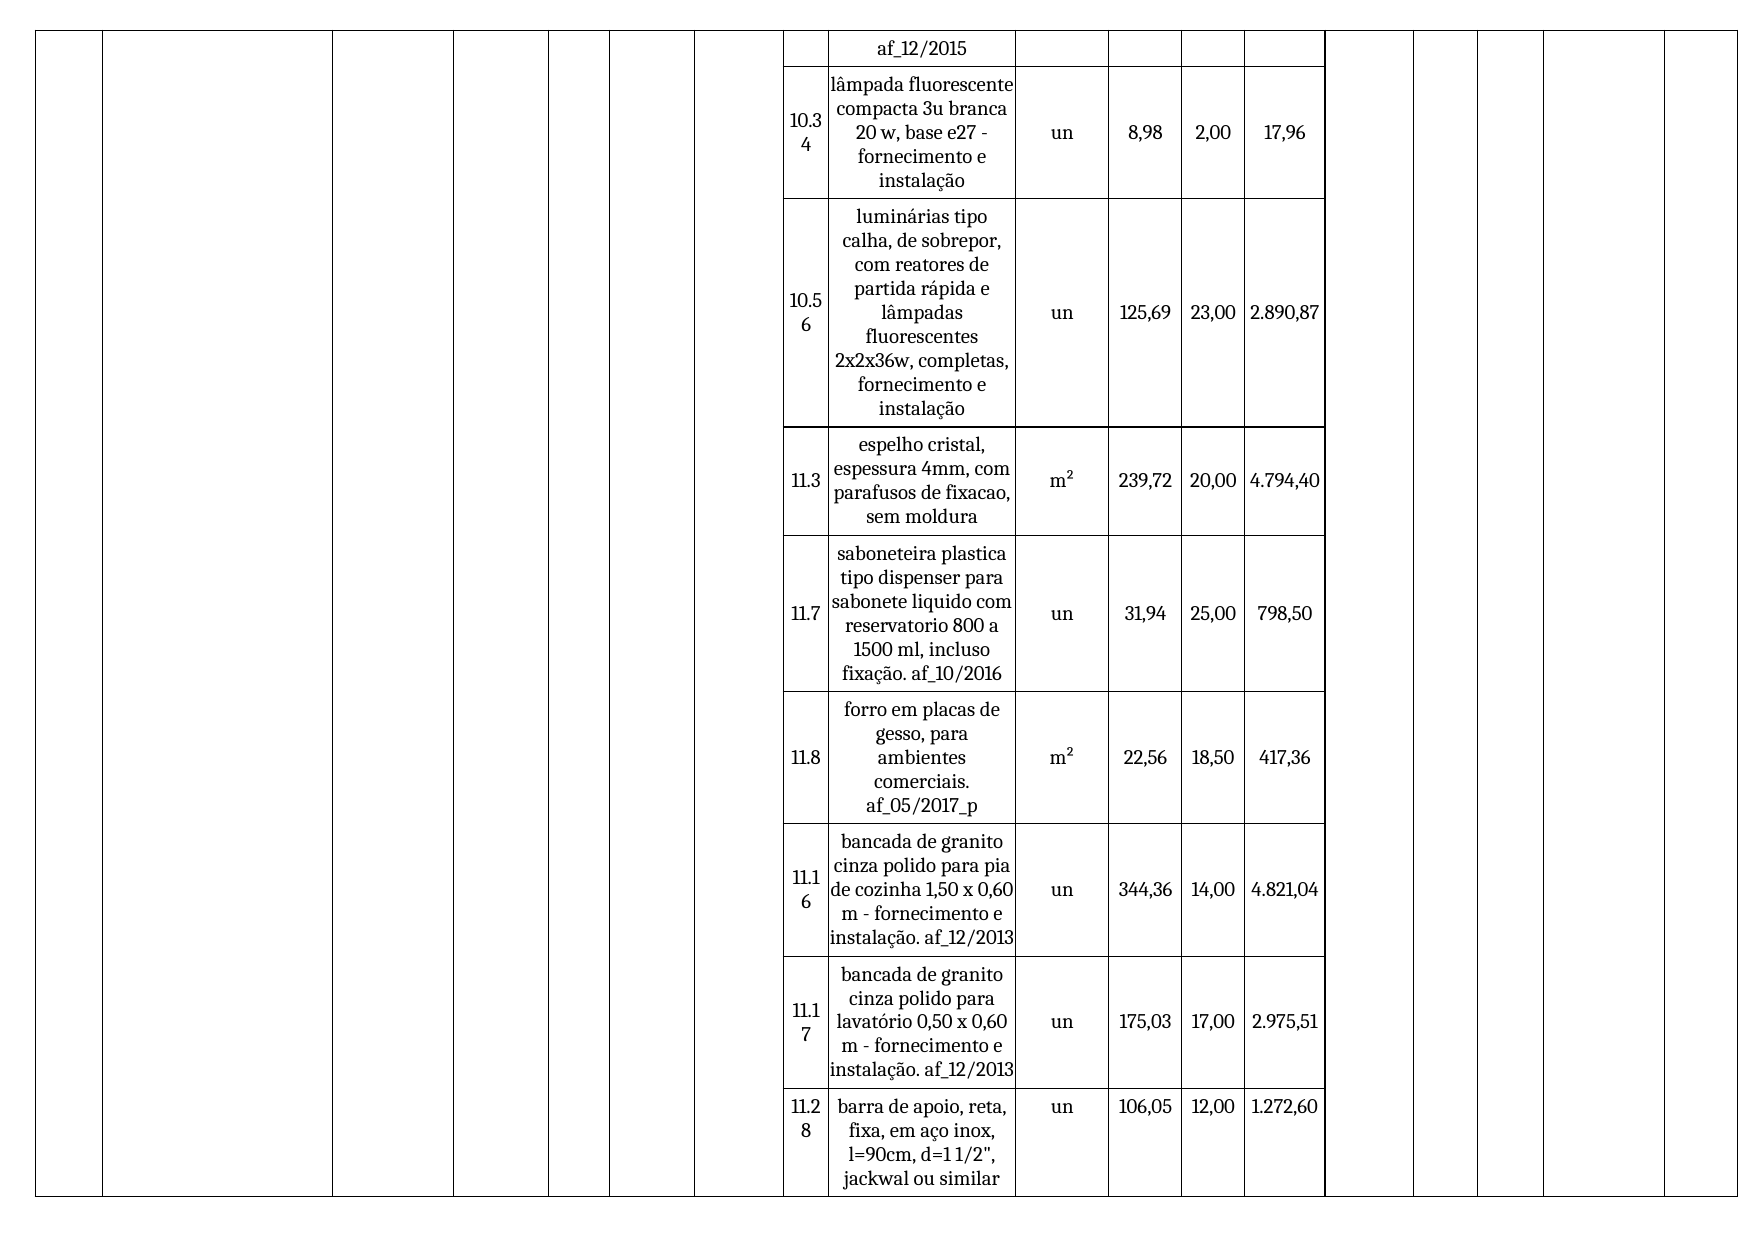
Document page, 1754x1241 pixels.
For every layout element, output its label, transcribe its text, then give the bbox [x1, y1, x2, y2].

table_cell 23,00 [1182, 199, 1244, 426]
table_cell un [1016, 1089, 1108, 1196]
table_cell 17,00 [1182, 957, 1244, 1088]
table_cell 25,00 [1182, 536, 1244, 691]
table_cell 11.8 [784, 692, 828, 823]
table_cell un [1016, 536, 1108, 691]
table_cell m² [1016, 692, 1108, 823]
table_cell un [1016, 199, 1108, 426]
table_cell 11.16 [784, 824, 828, 956]
table_cell af_12/2015 [829, 31, 1015, 66]
table_cell barra de apoio, reta, fixa, em aço inox, l=90cm, d=1 1/2", jackwal ou similar [829, 1089, 1015, 1196]
table_cell un [1016, 67, 1108, 198]
table_cell 4.794,40 [1245, 428, 1324, 535]
table_cell 12,00 [1182, 1089, 1244, 1196]
table_cell [333, 31, 453, 1196]
table_cell [784, 31, 828, 66]
table_cell [1414, 31, 1477, 1196]
table_cell [1326, 31, 1413, 1196]
table_cell 4.821,04 [1245, 824, 1324, 956]
table_cell 11.7 [784, 536, 828, 691]
table_cell 344,36 [1109, 824, 1181, 956]
table_cell 10.56 [784, 199, 828, 426]
table_cell un [1016, 957, 1108, 1088]
table_cell 22,56 [1109, 692, 1181, 823]
table_cell 17,96 [1245, 67, 1324, 198]
table_cell 125,69 [1109, 199, 1181, 426]
table_cell 1.272,60 [1245, 1089, 1324, 1196]
table_cell 2,00 [1182, 67, 1244, 198]
table_cell [1182, 31, 1244, 66]
table_cell 106,05 [1109, 1089, 1181, 1196]
table_cell 18,50 [1182, 692, 1244, 823]
table_cell 8,98 [1109, 67, 1181, 198]
table_cell 11.28 [784, 1089, 828, 1196]
table_cell [103, 31, 332, 1196]
table_cell un [1016, 824, 1108, 956]
table_cell bancada de granito cinza polido para pia de cozinha 1,50 x 0,60 m - fornecimento e instalação. af_12/2013 [829, 824, 1015, 956]
table_cell [610, 31, 694, 1196]
table_cell 2.975,51 [1245, 957, 1324, 1088]
table_cell 14,00 [1182, 824, 1244, 956]
table_cell [36, 31, 102, 1196]
table_cell luminárias tipo calha, de sobrepor, com reatores de partida rápida e lâmpadas fluorescentes 2x2x36w, completas, fornecimento e instalação [829, 199, 1015, 426]
table_cell 175,03 [1109, 957, 1181, 1088]
table_cell [454, 31, 548, 1196]
table_cell 31,94 [1109, 536, 1181, 691]
table_cell 10.34 [784, 67, 828, 198]
table_cell m² [1016, 428, 1108, 535]
table_cell 417,36 [1245, 692, 1324, 823]
table_cell [1016, 31, 1108, 66]
table_cell [1109, 31, 1181, 66]
table_cell [695, 31, 783, 1196]
table_cell lâmpada fluorescente compacta 3u branca 20 w, base e27 - fornecimento e instalação [829, 67, 1015, 198]
table_cell 798,50 [1245, 536, 1324, 691]
table_cell forro em placas de gesso, para ambientes comerciais. af_05/2017_p [829, 692, 1015, 823]
table_cell 11.17 [784, 957, 828, 1088]
table_cell espelho cristal, espessura 4mm, com parafusos de fixacao, sem moldura [829, 428, 1015, 535]
table_cell [1245, 31, 1324, 66]
table_cell bancada de granito cinza polido para lavatório 0,50 x 0,60 m - fornecimento e instalação. af_12/2013 [829, 957, 1015, 1088]
table_cell 2.890,87 [1245, 199, 1324, 426]
table_cell saboneteira plastica tipo dispenser para sabonete liquido com reservatorio 800 a 1500 ml, incluso fixação. af_10/2016 [829, 536, 1015, 691]
table_cell 239,72 [1109, 428, 1181, 535]
table_cell [549, 31, 609, 1196]
table_cell 11.3 [784, 428, 828, 535]
table_cell [1544, 31, 1664, 1196]
table_cell [1665, 31, 1737, 1196]
table_cell [1478, 31, 1543, 1196]
table_cell 20,00 [1182, 428, 1244, 535]
